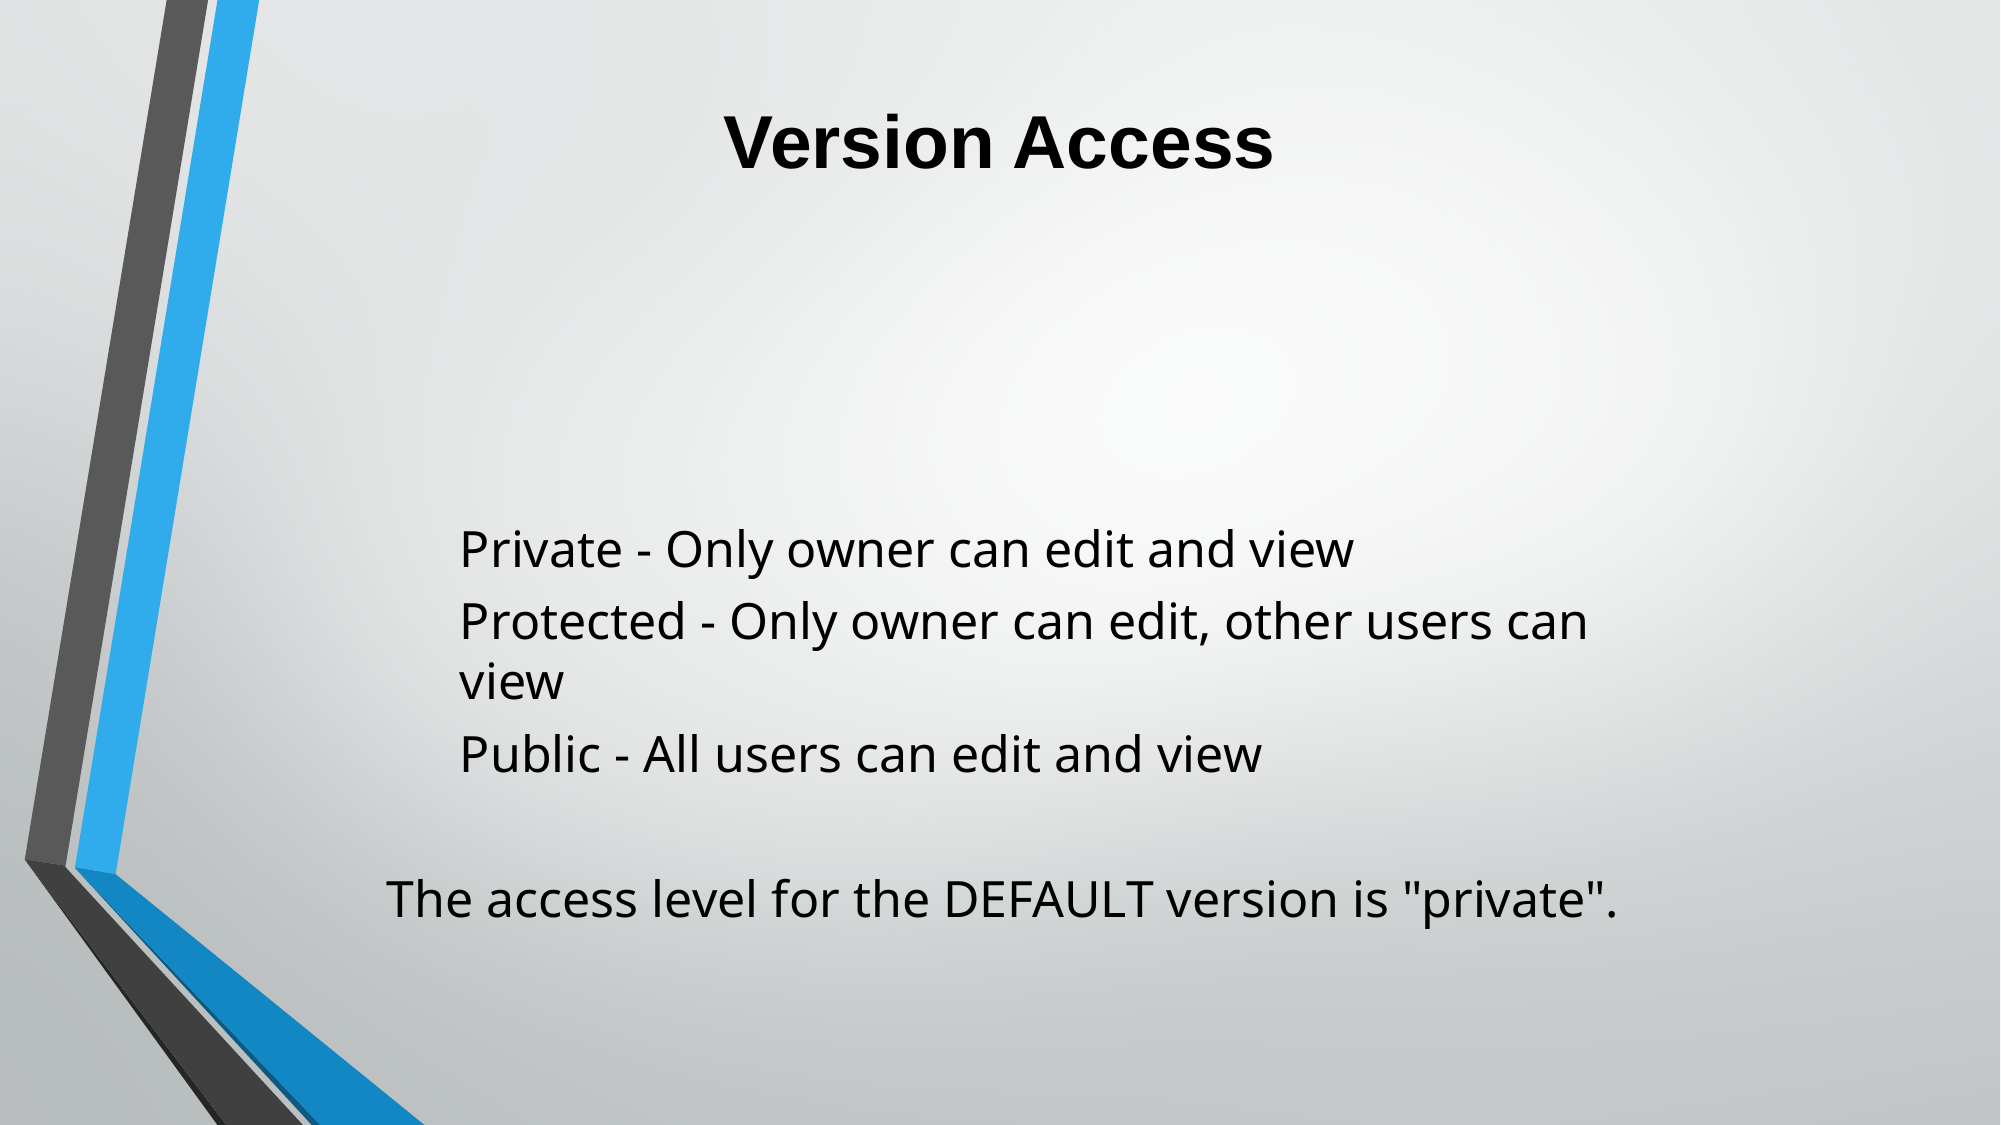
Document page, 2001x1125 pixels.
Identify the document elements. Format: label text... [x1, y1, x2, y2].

list Private - Only owner can edit and view Protected - Only owner can edit, other users can view Public - All users can edit and view The access level for the DEFAULT version is "private". [324, 367, 1675, 1078]
title Version Access [324, 45, 1675, 233]
